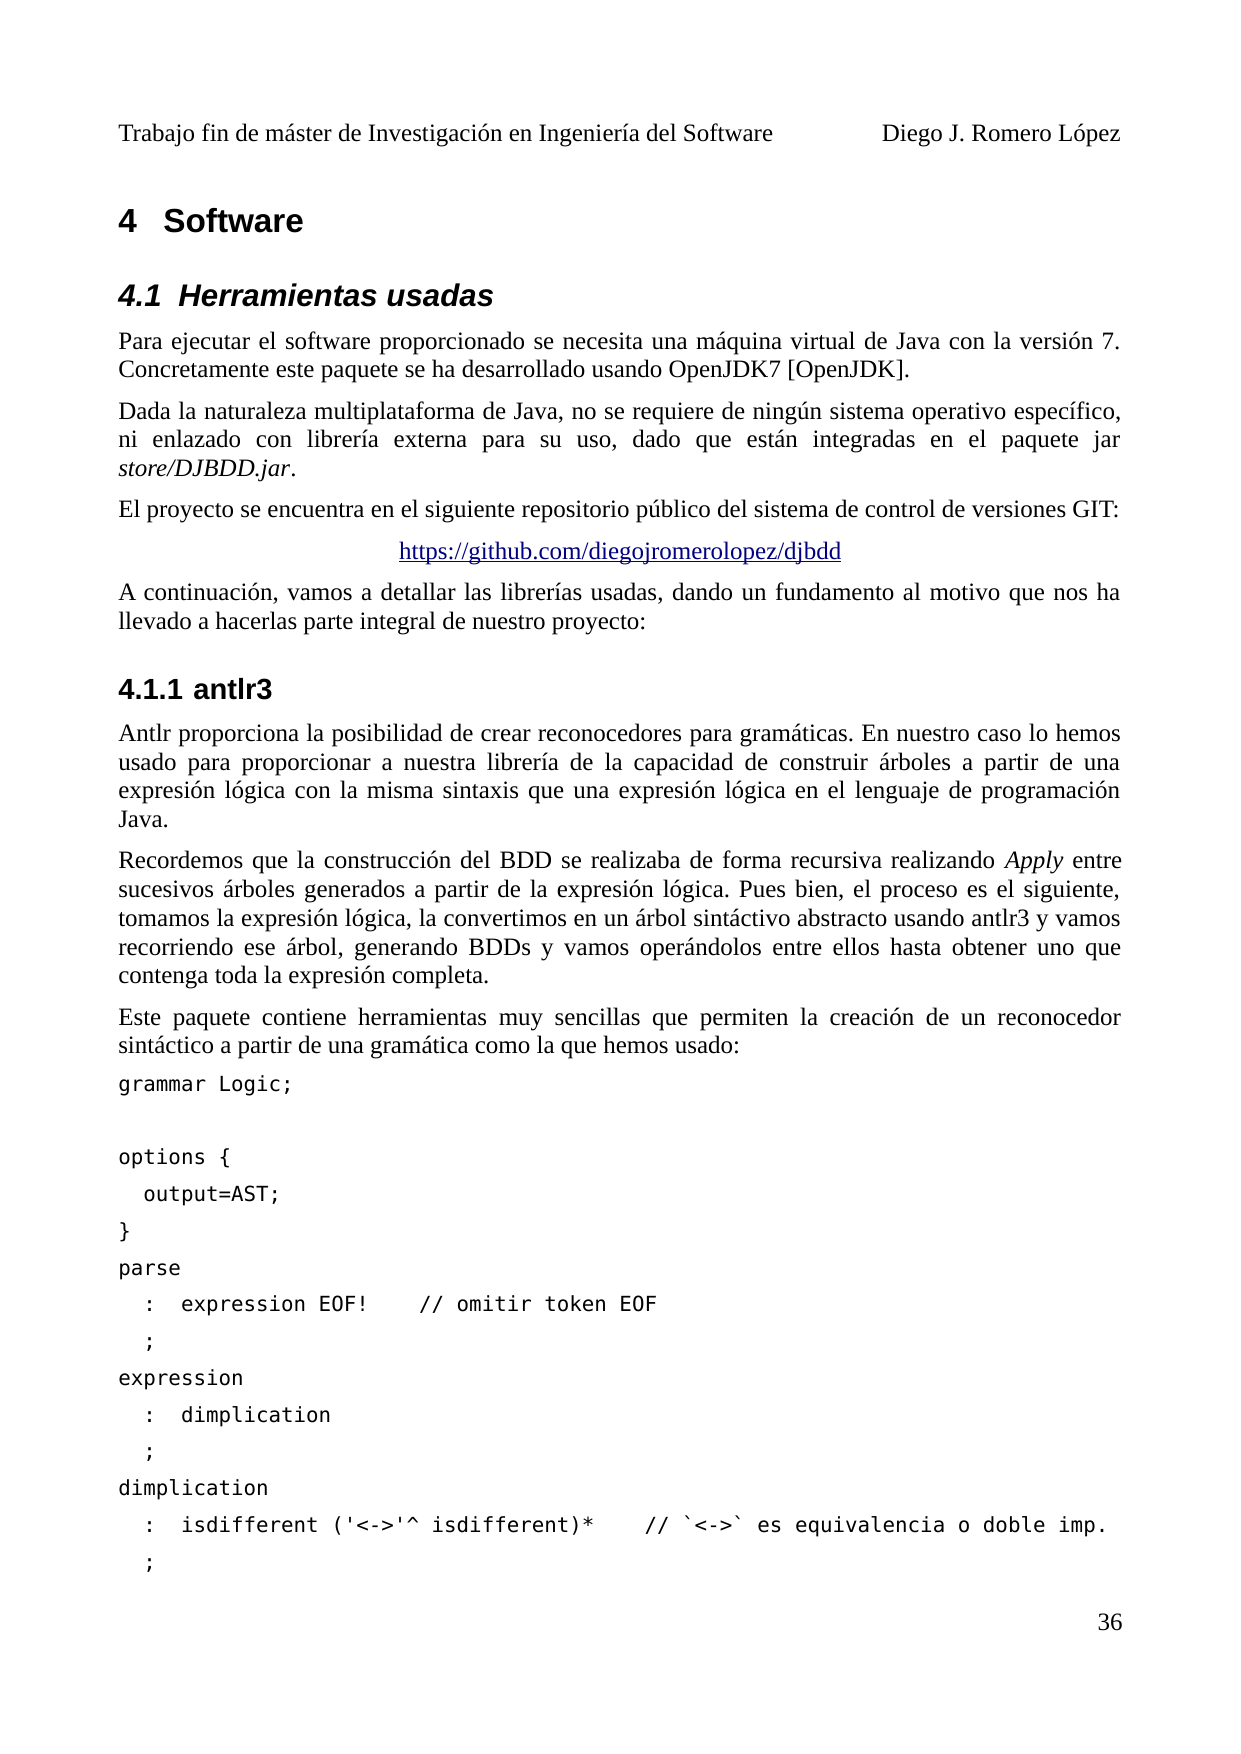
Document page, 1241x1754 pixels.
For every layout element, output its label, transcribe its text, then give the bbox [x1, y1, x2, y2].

text ; [118, 1550, 1122, 1574]
text : expression EOF! // omitir token EOF [118, 1292, 1122, 1317]
text } [118, 1219, 1122, 1243]
text output=AST; [118, 1182, 1122, 1206]
text options { [118, 1145, 1122, 1169]
text grammar Logic; [118, 1072, 1122, 1096]
text Recordemos que la construcción del BDD se realizaba de forma recursiva realizando Apply entre sucesivos árboles generados a partir de la expresión lógica. Pues bien, el proceso es el siguiente, tomamos la expresión lógica, la convertimos en un árbol sintáctivo abstracto usando antlr3 y vamos recorriendo ese árbol, generando BDDs y vamos operándolos entre ellos hasta obtener uno que contenga toda la expresión completa. [118, 846, 1122, 989]
text parse [118, 1256, 1122, 1280]
text Antlr proporciona la posibilidad de crear reconocedores para gramáticas. En nuestro caso lo hemos usado para proporcionar a nuestra librería de la capacidad de construir árboles a partir de una expresión lógica con la misma sintaxis que una expresión lógica en el lenguaje de programación Java. [118, 718, 1122, 833]
text ; [118, 1329, 1122, 1353]
text A continuación, vamos a detallar las librerías usadas, dando un fundamento al motivo que nos ha llevado a hacerlas parte integral de nuestro proyecto: [118, 577, 1122, 634]
subtitle Herramientas usadas [118, 277, 1122, 313]
text ; [118, 1439, 1122, 1464]
text : dimplication [118, 1403, 1122, 1427]
subtitle antlr3 [118, 672, 1122, 706]
text Para ejecutar el software proporcionado se necesita una máquina virtual de Java con la versión 7. Concretamente este paquete se ha desarrollado usando OpenJDK7 [OpenJDK]. [118, 326, 1122, 383]
text : isdifferent ('<->'^ isdifferent)* // `<->` es equivalencia o doble imp. [118, 1513, 1122, 1537]
text dimplication [118, 1476, 1122, 1501]
subtitle Software [118, 201, 1122, 240]
text Este paquete contiene herramientas muy sencillas que permiten la creación de un reconocedor sintáctico a partir de una gramática como la que hemos usado: [118, 1002, 1122, 1059]
text https://github.com/diegojromerolopez/djbdd [118, 536, 1122, 564]
text Dada la naturaleza multiplataforma de Java, no se requiere de ningún sistema operativo específico, ni enlazado con librería externa para su uso, dado que están integradas en el paquete jar store/DJBDD.jar. [118, 396, 1122, 482]
text El proyecto se encuentra en el siguiente repositorio público del sistema de control de versiones GIT: [118, 494, 1122, 523]
text expression [118, 1366, 1122, 1390]
